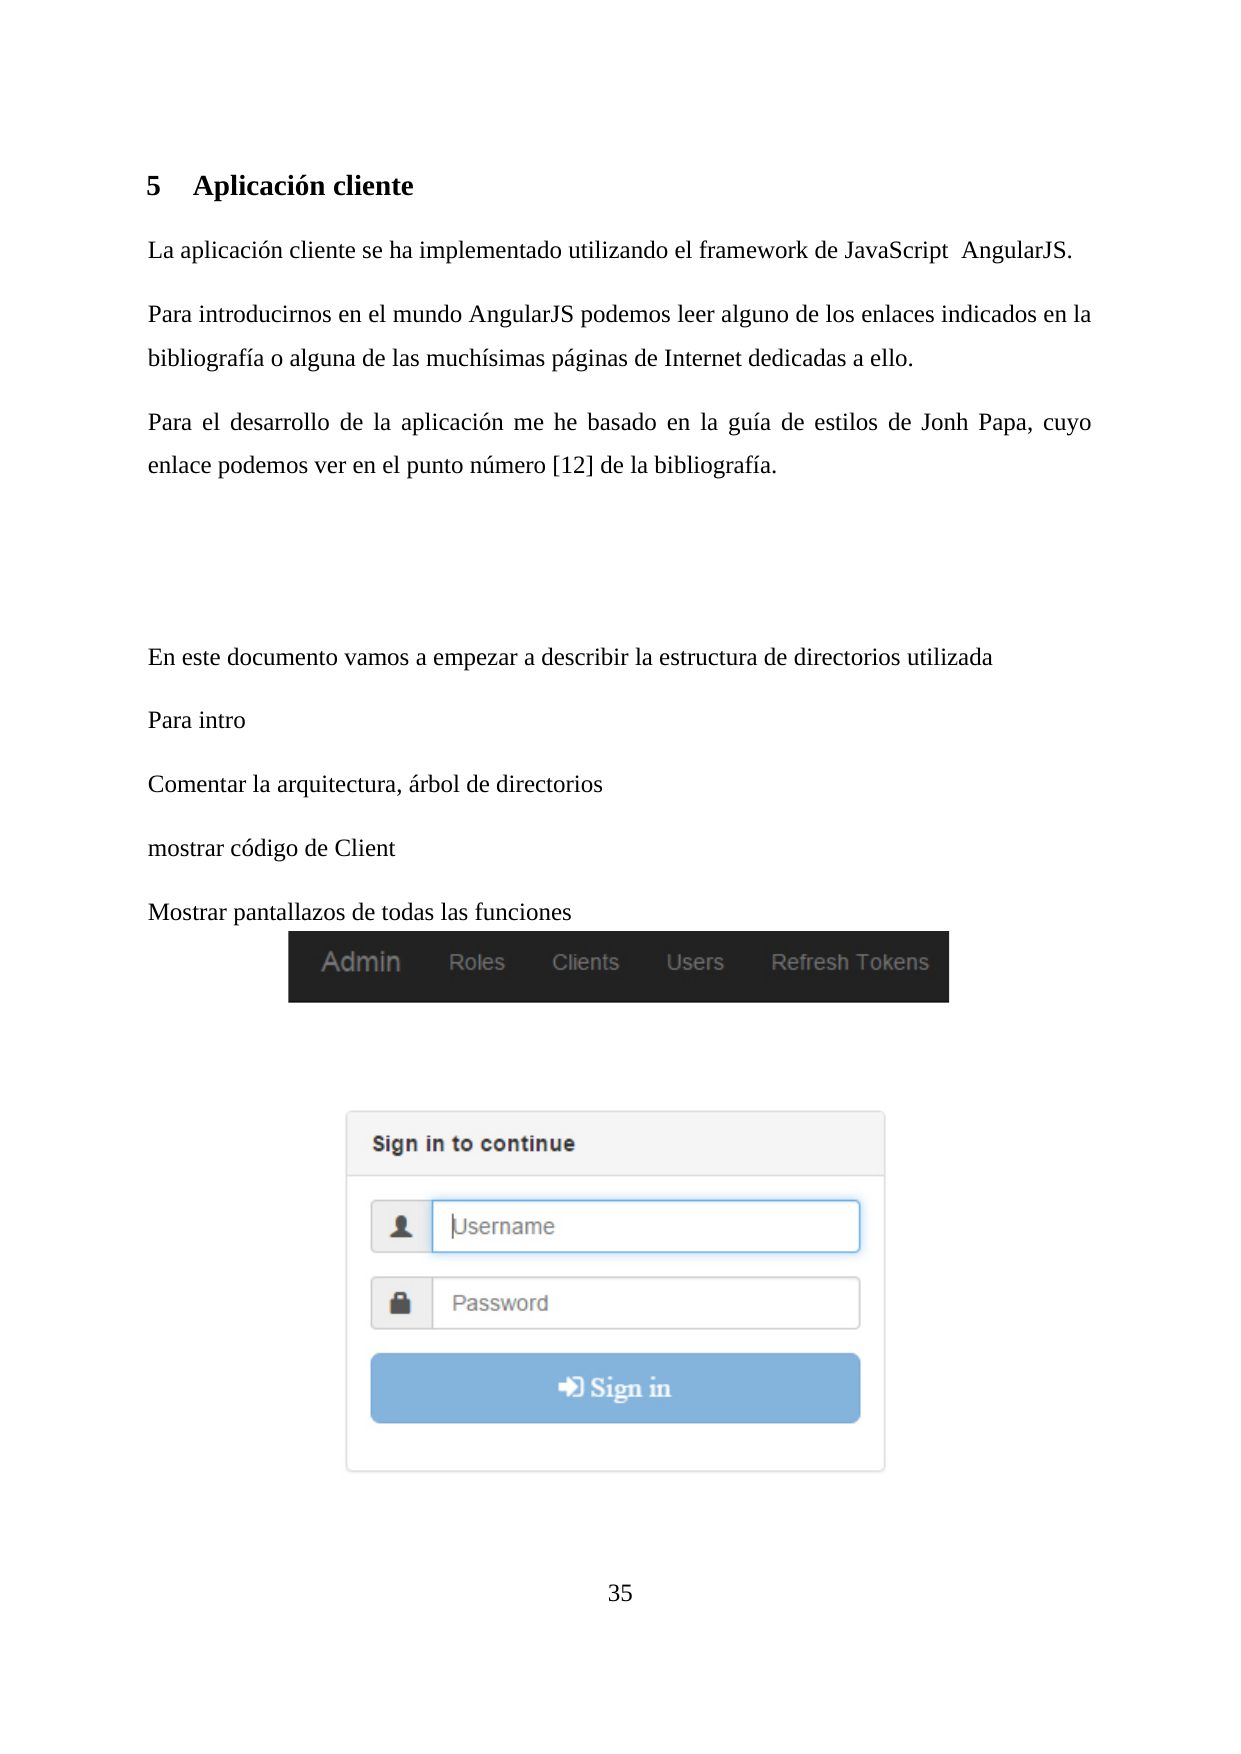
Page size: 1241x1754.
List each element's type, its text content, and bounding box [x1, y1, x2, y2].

text En este documento vamos a empezar a describir la estructura de directorios utilizada [148, 642, 1093, 670]
subtitle Aplicación cliente [139, 168, 1093, 202]
text mostrar código de Client [148, 833, 1093, 862]
text Para intro [148, 706, 1093, 734]
picture [288, 931, 950, 1530]
text Para introducirnos en el mundo AngularJS podemos leer alguno de los enlaces indicados en la bibliografía o alguna de las muchísimas páginas de Internet dedicadas a ello. [148, 299, 1093, 371]
text La aplicación cliente se ha implementado utilizando el framework de JavaScript AngularJS. [148, 236, 1093, 264]
text Mostrar pantallazos de todas las funciones [148, 897, 1093, 926]
text Para el desarrollo de la aplicación me he basado en la guía de estilos de Jonh Papa, cuyo enlace podemos ver en el punto número [12] de la bibliografía. [148, 407, 1093, 478]
text Comentar la arquitectura, árbol de directorios [148, 769, 1093, 798]
